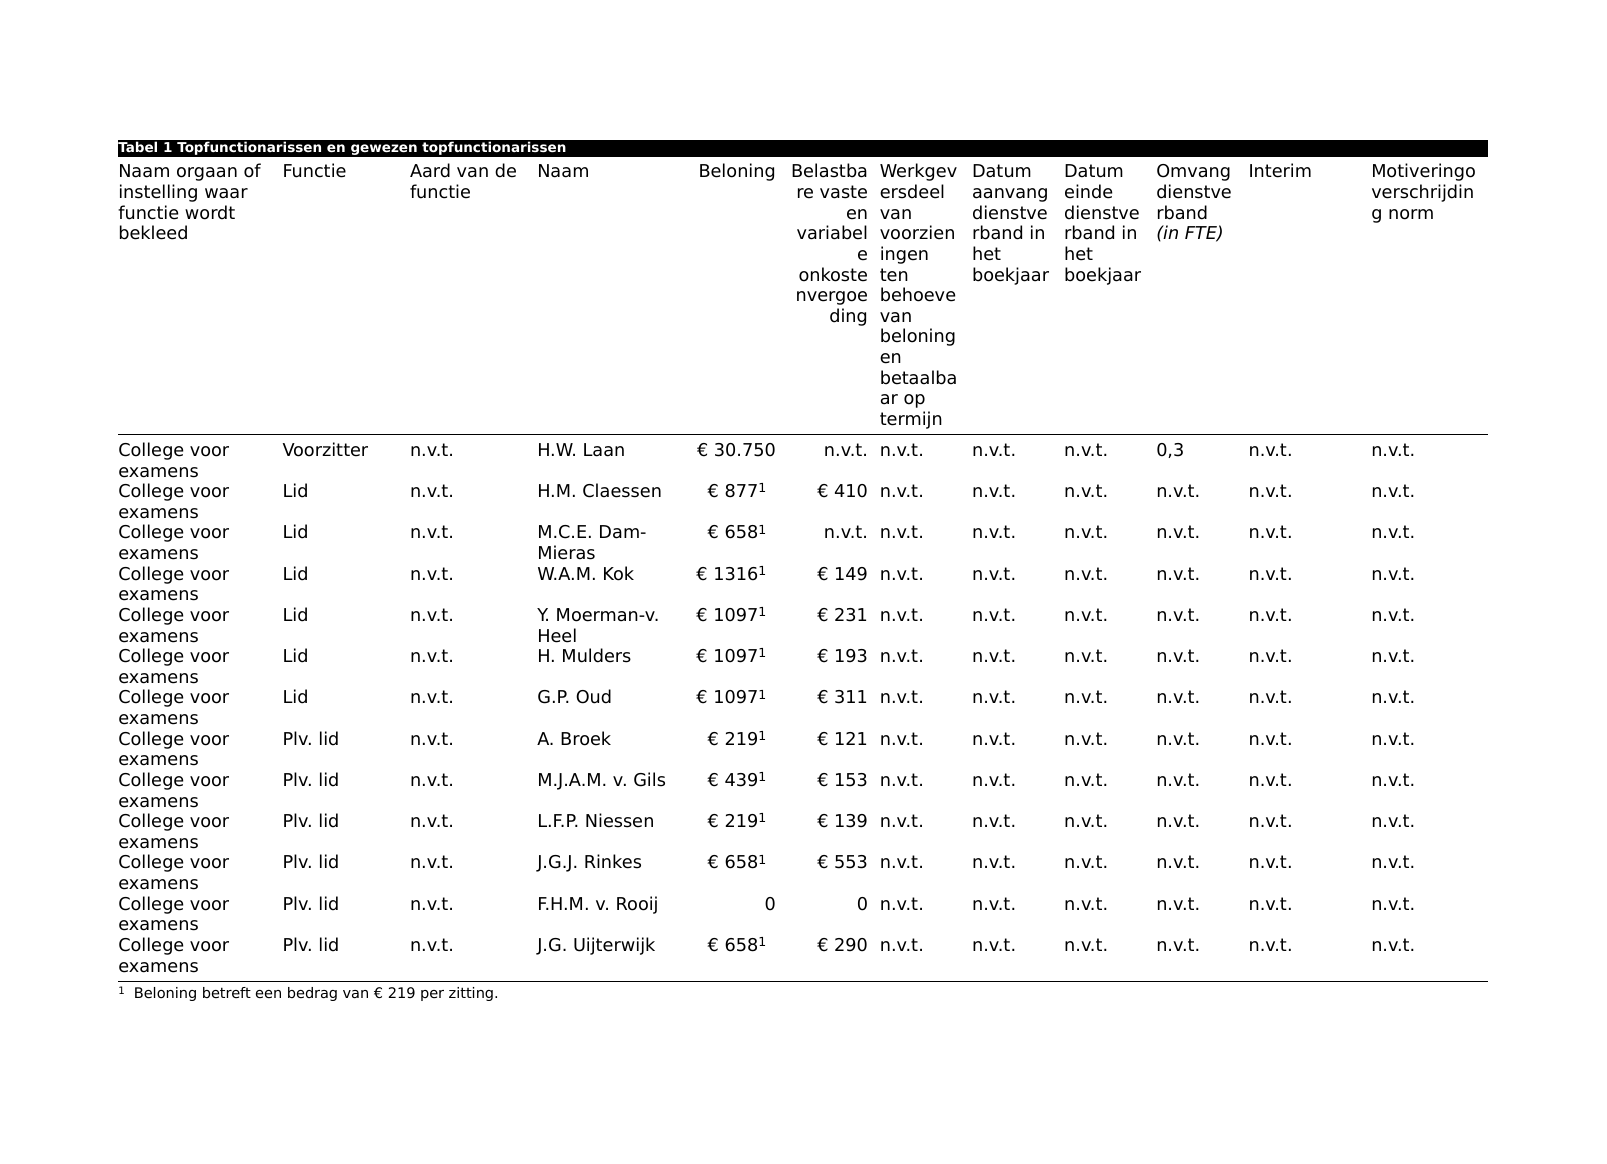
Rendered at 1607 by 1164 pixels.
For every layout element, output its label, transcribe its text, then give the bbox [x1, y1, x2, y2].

table_cell € 2191 [689, 729, 781, 770]
table_cell Plv. lid [276, 935, 404, 981]
table_cell Plv. lid [276, 894, 404, 935]
table_cell € 13161 [689, 564, 781, 605]
table_cell L.F.P. Niessen [531, 811, 689, 852]
table_cell n.v.t. [404, 935, 531, 981]
table_cell n.v.t. [404, 729, 531, 770]
table_cell Datum aanvang dienstverband in het boekjaar [966, 157, 1058, 434]
table_cell n.v.t. [1242, 894, 1365, 935]
table_cell n.v.t. [874, 935, 966, 981]
table_cell College voor examens [118, 435, 276, 481]
table_cell n.v.t. [404, 605, 531, 646]
table_cell College voor examens [118, 605, 276, 646]
table_cell J.G. Uijterwijk [531, 935, 689, 981]
table_cell n.v.t. [1058, 729, 1150, 770]
table_cell Y. Moerman-v. Heel [531, 605, 689, 646]
table_cell Plv. lid [276, 811, 404, 852]
table_cell Omvang dienstverband (in FTE) [1150, 157, 1242, 434]
table_cell W.A.M. Kok [531, 564, 689, 605]
table_cell Plv. lid [276, 729, 404, 770]
table_cell n.v.t. [966, 646, 1058, 687]
table_cell n.v.t. [966, 853, 1058, 894]
table_cell College voor examens [118, 688, 276, 729]
table_cell € 30.750 [689, 435, 781, 481]
table_cell n.v.t. [1365, 646, 1488, 687]
table_cell College voor examens [118, 853, 276, 894]
table_cell € 139 [781, 811, 874, 852]
table_cell n.v.t. [1150, 688, 1242, 729]
table_cell Voorzitter [276, 435, 404, 481]
table_cell € 2191 [689, 811, 781, 852]
table_cell n.v.t. [874, 811, 966, 852]
table_cell College voor examens [118, 481, 276, 522]
table_cell n.v.t. [404, 435, 531, 481]
table_cell n.v.t. [1058, 770, 1150, 811]
table_cell n.v.t. [1365, 811, 1488, 852]
table_cell n.v.t. [1150, 894, 1242, 935]
table_cell Lid [276, 564, 404, 605]
table_cell n.v.t. [404, 564, 531, 605]
table_cell n.v.t. [404, 688, 531, 729]
table_cell Interim [1242, 157, 1365, 434]
table_cell n.v.t. [404, 646, 531, 687]
table_cell n.v.t. [404, 523, 531, 564]
table_cell n.v.t. [1150, 770, 1242, 811]
table_cell College voor examens [118, 646, 276, 687]
table_cell n.v.t. [404, 853, 531, 894]
table_cell n.v.t. [1242, 729, 1365, 770]
table_cell n.v.t. [1150, 811, 1242, 852]
table_cell € 6581 [689, 853, 781, 894]
table_cell n.v.t. [874, 481, 966, 522]
table_cell n.v.t. [1242, 853, 1365, 894]
table_cell € 10971 [689, 605, 781, 646]
table_cell € 121 [781, 729, 874, 770]
table_cell n.v.t. [1242, 564, 1365, 605]
table_cell n.v.t. [1365, 729, 1488, 770]
table_cell n.v.t. [404, 811, 531, 852]
table_cell n.v.t. [1242, 811, 1365, 852]
table_cell € 193 [781, 646, 874, 687]
table_cell € 10971 [689, 688, 781, 729]
table_cell Lid [276, 481, 404, 522]
table_cell n.v.t. [1058, 523, 1150, 564]
table_cell n.v.t. [874, 853, 966, 894]
table_cell n.v.t. [1365, 770, 1488, 811]
table_cell n.v.t. [1365, 523, 1488, 564]
table_cell n.v.t. [1242, 435, 1365, 481]
table_cell n.v.t. [1058, 688, 1150, 729]
table_cell n.v.t. [966, 481, 1058, 522]
table_cell n.v.t. [1058, 853, 1150, 894]
table_cell A. Broek [531, 729, 689, 770]
table_cell Aard van de functie [404, 157, 531, 434]
table_cell Plv. lid [276, 770, 404, 811]
table_cell Lid [276, 605, 404, 646]
table_cell College voor examens [118, 935, 276, 981]
table_cell n.v.t. [1058, 481, 1150, 522]
table_cell n.v.t. [1365, 853, 1488, 894]
table_cell Lid [276, 646, 404, 687]
table_cell n.v.t. [1058, 435, 1150, 481]
table_cell H.M. Claessen [531, 481, 689, 522]
table_cell n.v.t. [1150, 646, 1242, 687]
table_cell n.v.t. [1365, 564, 1488, 605]
table_cell n.v.t. [966, 523, 1058, 564]
table_cell n.v.t. [966, 894, 1058, 935]
table_cell € 6581 [689, 935, 781, 981]
table_cell Lid [276, 688, 404, 729]
table_cell € 290 [781, 935, 874, 981]
table_cell n.v.t. [1242, 688, 1365, 729]
table_cell € 311 [781, 688, 874, 729]
table_cell n.v.t. [874, 894, 966, 935]
table_cell n.v.t. [1365, 435, 1488, 481]
table_cell Beloning [689, 157, 781, 434]
table_cell n.v.t. [966, 605, 1058, 646]
table_cell n.v.t. [404, 481, 531, 522]
table_cell n.v.t. [1242, 646, 1365, 687]
table_cell n.v.t. [1365, 935, 1488, 981]
table_cell n.v.t. [1058, 646, 1150, 687]
table_cell n.v.t. [966, 935, 1058, 981]
table_cell n.v.t. [1150, 523, 1242, 564]
table_cell n.v.t. [874, 646, 966, 687]
table_cell n.v.t. [1242, 605, 1365, 646]
table_cell n.v.t. [1365, 688, 1488, 729]
table_cell n.v.t. [1365, 894, 1488, 935]
table_cell n.v.t. [1242, 770, 1365, 811]
table_header Tabel 1 Topfunctionarissen en gewezen topfunctionarissen [118, 140, 1488, 156]
table_cell Belastbare vaste en variabele onkostenvergoeding [781, 157, 874, 434]
table_cell € 149 [781, 564, 874, 605]
table_cell F.H.M. v. Rooij [531, 894, 689, 935]
table_cell n.v.t. [404, 770, 531, 811]
table_cell € 553 [781, 853, 874, 894]
table_cell n.v.t. [874, 605, 966, 646]
table_cell n.v.t. [1058, 605, 1150, 646]
table_cell Lid [276, 523, 404, 564]
table_cell n.v.t. [874, 688, 966, 729]
table_cell College voor examens [118, 523, 276, 564]
table_cell n.v.t. [966, 564, 1058, 605]
table_cell 0,3 [1150, 435, 1242, 481]
table_cell Motiveringoverschrijding norm [1365, 157, 1488, 434]
table_cell n.v.t. [1150, 481, 1242, 522]
table_cell M.C.E. Dam-Mieras [531, 523, 689, 564]
table_cell n.v.t. [874, 523, 966, 564]
table_cell n.v.t. [781, 523, 874, 564]
table_cell n.v.t. [1242, 523, 1365, 564]
table_cell n.v.t. [1058, 564, 1150, 605]
table_cell n.v.t. [1150, 605, 1242, 646]
table_cell G.P. Oud [531, 688, 689, 729]
table_cell n.v.t. [781, 435, 874, 481]
table_cell Functie [276, 157, 404, 434]
table_cell n.v.t. [874, 435, 966, 481]
table_cell Datum einde dienstverband in het boekjaar [1058, 157, 1150, 434]
table_cell College voor examens [118, 564, 276, 605]
table_cell n.v.t. [1150, 853, 1242, 894]
table_cell € 4391 [689, 770, 781, 811]
table_cell College voor examens [118, 729, 276, 770]
table_cell n.v.t. [874, 770, 966, 811]
table_cell n.v.t. [966, 688, 1058, 729]
table_cell n.v.t. [1150, 564, 1242, 605]
table_cell n.v.t. [1365, 605, 1488, 646]
table_cell n.v.t. [966, 770, 1058, 811]
table_cell College voor examens [118, 894, 276, 935]
table_cell n.v.t. [404, 894, 531, 935]
table_cell n.v.t. [966, 729, 1058, 770]
table_cell € 8771 [689, 481, 781, 522]
table_cell 0 [689, 894, 781, 935]
table_cell € 6581 [689, 523, 781, 564]
table_cell n.v.t. [1150, 935, 1242, 981]
table_cell Naam orgaan of instelling waar functie wordt bekleed [118, 157, 276, 434]
table_cell n.v.t. [966, 811, 1058, 852]
table_cell Naam [531, 157, 689, 434]
table_cell H.W. Laan [531, 435, 689, 481]
table_cell Werkgeversdeel van voorzieningen ten behoeve van beloningen betaalbaar op termijn [874, 157, 966, 434]
table_cell 0 [781, 894, 874, 935]
table_cell n.v.t. [1058, 935, 1150, 981]
table_cell College voor examens [118, 770, 276, 811]
table_cell M.J.A.M. v. Gils [531, 770, 689, 811]
table_cell € 153 [781, 770, 874, 811]
table_cell n.v.t. [966, 435, 1058, 481]
table_cell € 231 [781, 605, 874, 646]
table_cell J.G.J. Rinkes [531, 853, 689, 894]
table_cell n.v.t. [1365, 481, 1488, 522]
table_cell n.v.t. [874, 729, 966, 770]
table_cell H. Mulders [531, 646, 689, 687]
table_cell Plv. lid [276, 853, 404, 894]
table_cell n.v.t. [1058, 811, 1150, 852]
table_cell n.v.t. [1058, 894, 1150, 935]
table_cell n.v.t. [1242, 481, 1365, 522]
table_cell n.v.t. [1242, 935, 1365, 981]
table_cell n.v.t. [1150, 729, 1242, 770]
table_cell College voor examens [118, 811, 276, 852]
table_cell € 10971 [689, 646, 781, 687]
table_cell 1 Beloning betreft een bedrag van € 219 per zitting. [118, 982, 1488, 1002]
table_cell € 410 [781, 481, 874, 522]
table_cell n.v.t. [874, 564, 966, 605]
